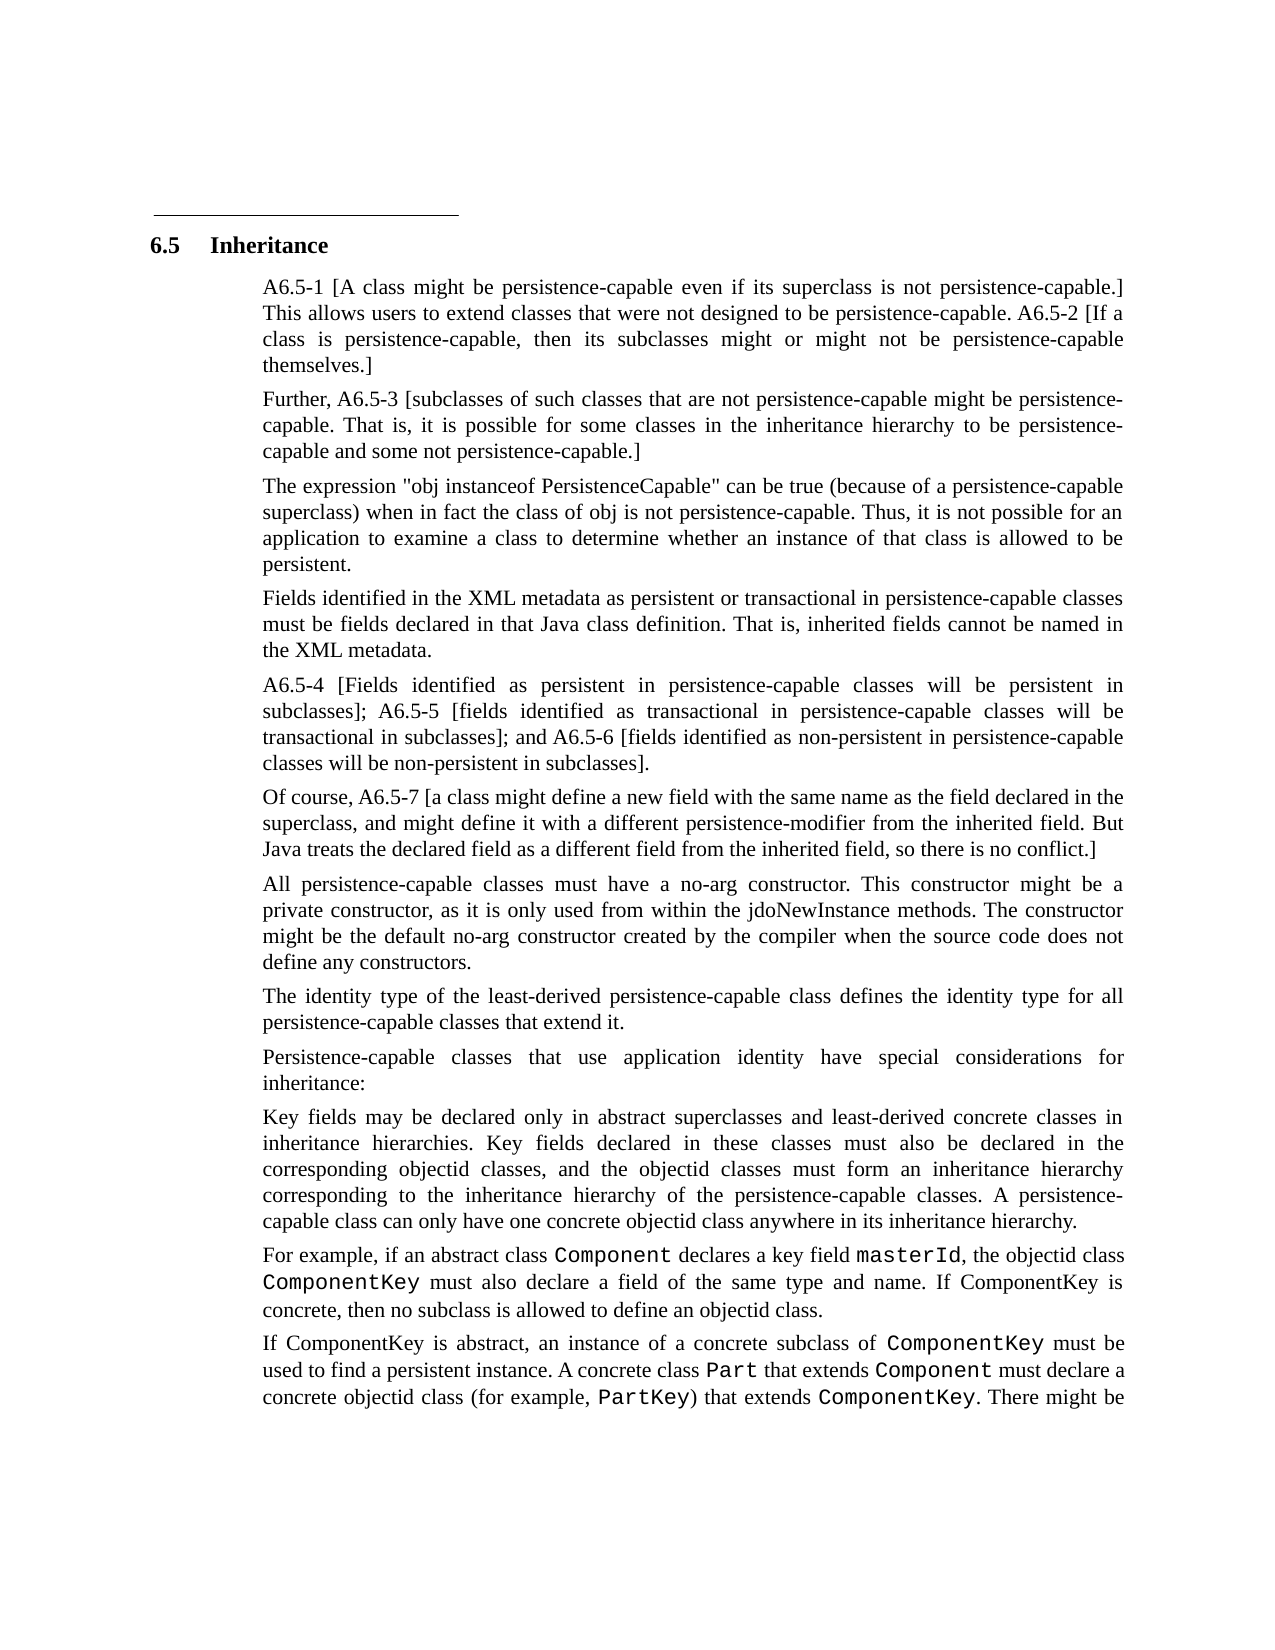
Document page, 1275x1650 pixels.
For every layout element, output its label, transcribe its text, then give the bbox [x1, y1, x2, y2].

text A6.5-1 [A class might be persistence-capable even if its superclass is not persistence-capable.] This allows users to extend classes that were not designed to be persistence-capable. A6.5-2 [If a class is persistence-capable, then its subclasses might or might not be persistence-capable themselves.] [262, 273, 1125, 377]
text All persistence-capable classes must have a no-arg constructor. This constructor might be a private constructor, as it is only used from within the jdoNewInstance methods. The constructor might be the default no-arg constructor created by the compiler when the source code does not define any constructors. [262, 870, 1125, 974]
subtitle Inheritance [150, 231, 1125, 258]
text Fields identified in the XML metadata as persistent or transactional in persistence-capable classes must be fields declared in that Java class definition. That is, inherited fields cannot be named in the XML metadata. [262, 584, 1125, 663]
text Persistence-capable classes that use application identity have special considerations for inheritance: [262, 1043, 1125, 1095]
text The expression "obj instanceof PersistenceCapable" can be true (because of a persistence-capable superclass) when in fact the class of obj is not persistence-capable. Thus, it is not possible for an application to examine a class to determine whether an instance of that class is allowed to be persistent. [262, 472, 1125, 576]
text If ComponentKey is abstract, an instance of a concrete subclass of ComponentKey must be used to find a persistent instance. A concrete class Part that extends Component must declare a concrete objectid class (for example, PartKey) that extends ComponentKey. There might be [262, 1330, 1125, 1411]
text A6.5-4 [Fields identified as persistent in persistence-capable classes will be persistent in subclasses]; A6.5-5 [fields identified as transactional in persistence-capable classes will be transactional in subclasses]; and A6.5-6 [fields identified as non-persistent in persistence-capable classes will be non-persistent in subclasses]. [262, 671, 1125, 775]
text For example, if an abstract class Component declares a key field masterId, the objectid class ComponentKey must also declare a field of the same type and name. If ComponentKey is concrete, then no subclass is allowed to define an objectid class. [262, 1242, 1125, 1322]
text Key fields may be declared only in abstract superclasses and least-derived concrete classes in inheritance hierarchies. Key fields declared in these classes must also be declared in the corresponding objectid classes, and the objectid classes must form an inheritance hierarchy corresponding to the inheritance hierarchy of the persistence-capable classes. A persistence-capable class can only have one concrete objectid class anywhere in its inheritance hierarchy. [262, 1103, 1125, 1233]
text Of course, A6.5-7 [a class might define a new field with the same name as the field declared in the superclass, and might define it with a different persistence-modifier from the inherited field. But Java treats the declared field as a different field from the inherited field, so there is no conflict.] [262, 783, 1125, 862]
text The identity type of the least-derived persistence-capable class defines the identity type for all persistence-capable classes that extend it. [262, 982, 1125, 1034]
text Further, A6.5-3 [subclasses of such classes that are not persistence-capable might be persistence-capable. That is, it is possible for some classes in the inheritance hierarchy to be persistence-capable and some not persistence-capable.] [262, 386, 1125, 464]
